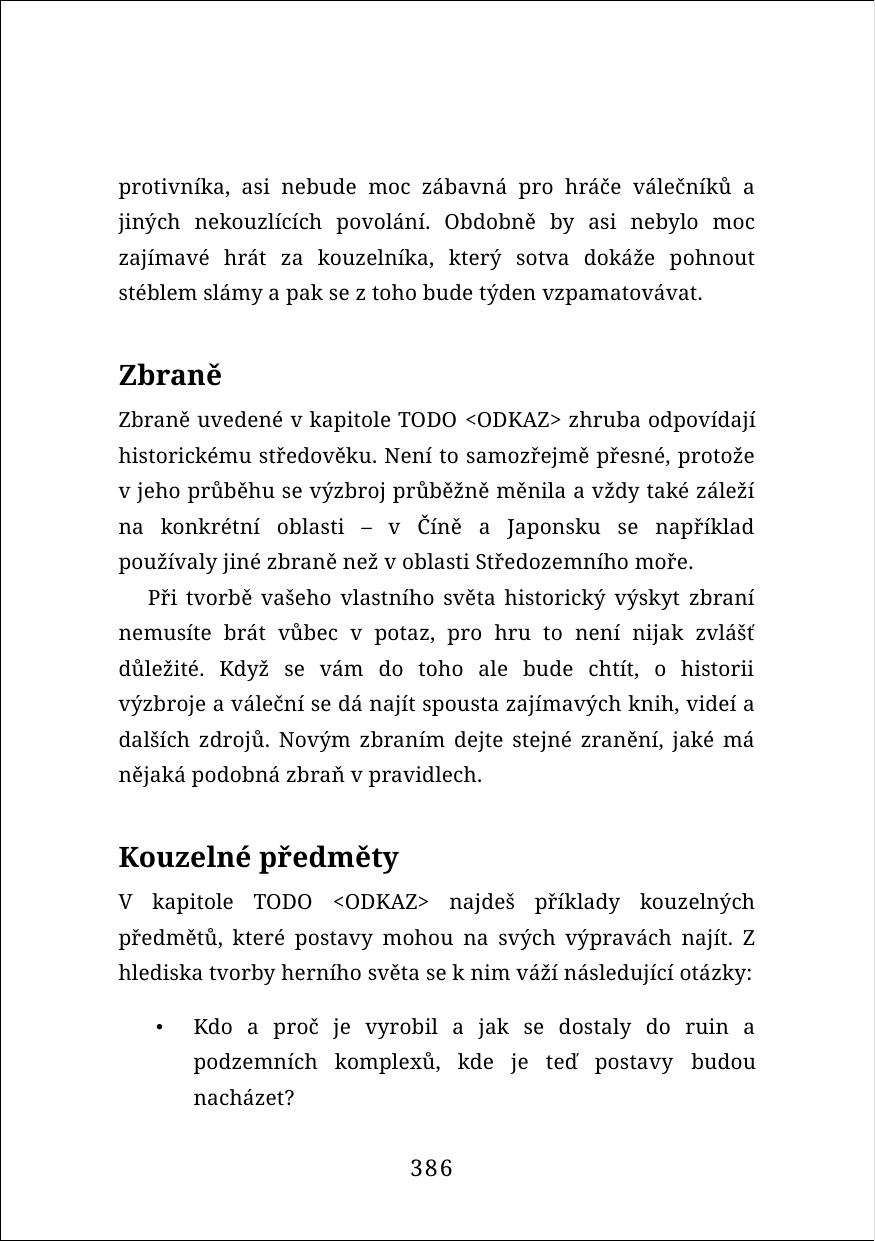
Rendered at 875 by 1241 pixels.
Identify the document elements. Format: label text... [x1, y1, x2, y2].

list Kdo a proč je vyrobil a jak se dostaly do ruin a podzemních komplexů, kde je teď postavy budou nacházet? [156, 1012, 756, 1111]
text V kapitole TODO <ODKAZ> najdeš příklady kouzelných předmětů, které postavy mohou na svých výpravách najít. Z hlediska tvorby herního světa se k nim váží následující otázky: [118, 887, 756, 987]
text Zbraně uvedené v kapitole TODO <ODKAZ> zhruba odpovídají historickému středověku. Není to samozřejmě přesné, protože v jeho průběhu se výzbroj průběžně měnila a vždy také záleží na konkrétní oblasti – v Číně a Japonsku se například používaly jiné zbraně než v oblasti Středozemního moře. Při tvorbě vašeho vlastního světa historický výskyt zbraní nemusíte brát vůbec v potaz, pro hru to není nijak zvlášť důležité. Když se vám do toho ale bude chtít, o historii výzbroje a váleční se dá najít spousta zajímavých knih, videí a dalších zdrojů. Novým zbraním dejte stejné zranění, jaké má nějaká podobná zbraň v pravidlech. [118, 405, 756, 789]
subtitle Zbraně [118, 355, 756, 393]
subtitle Kouzelné předměty [118, 837, 756, 876]
text protivníka, asi nebude moc zábavná pro hráče válečníků a jiných nekouzlících povolání. Obdobně by asi nebylo moc zajímavé hrát za kouzelníka, který sotva dokáže pohnout stéblem slámy a pak se z toho bude týden vzpamatovávat. [118, 172, 756, 307]
